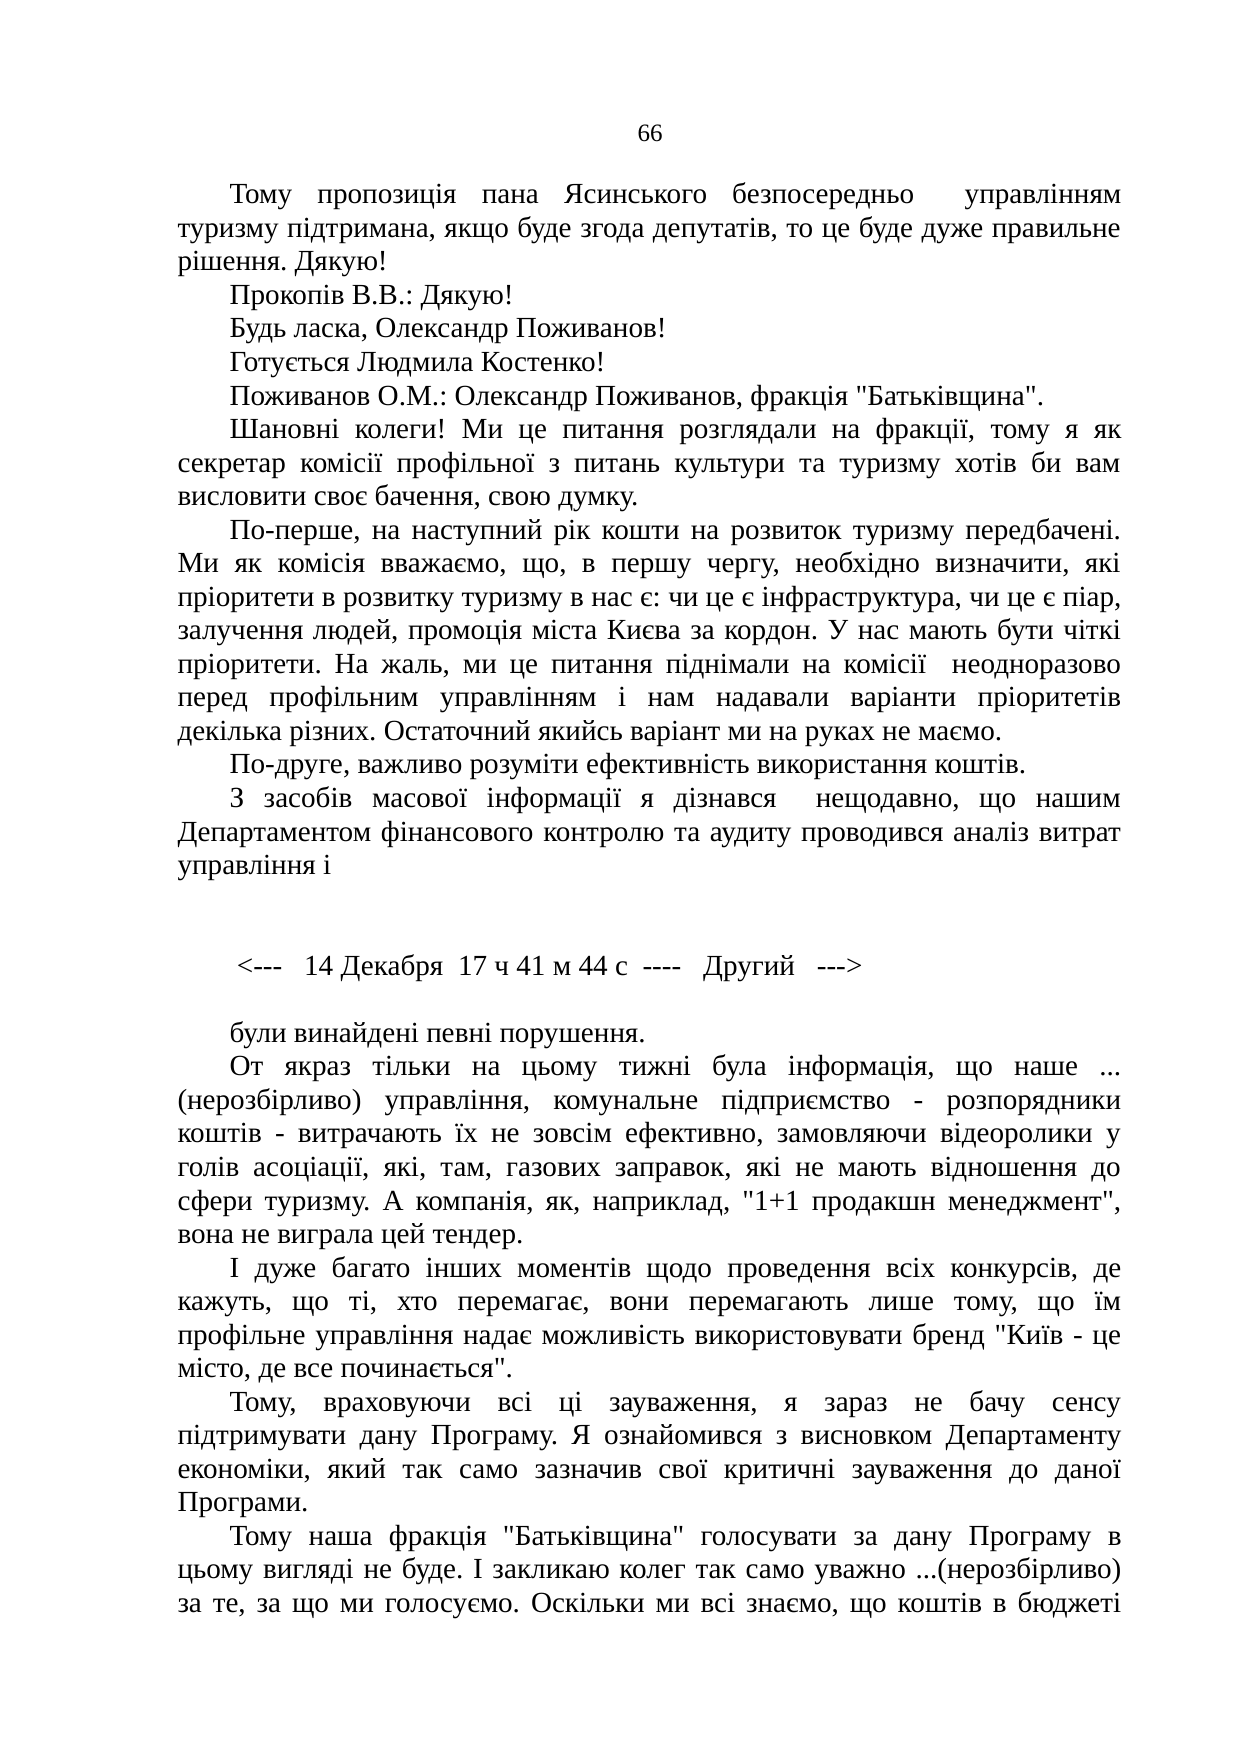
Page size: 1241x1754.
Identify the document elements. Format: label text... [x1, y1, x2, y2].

text По-перше, на наступний рік кошти на розвиток туризму передбачені. Ми як комісія вважаємо, що, в першу чергу, необхідно визначити, які пріоритети в розвитку туризму в нас є: чи це є інфраструктура, чи це є піар, залучення людей, промоція міста Києва за кордон. У нас мають бути чіткі пріоритети. На жаль, ми це питання піднімали на комісії неодноразово перед профільним управлінням і нам надавали варіанти пріоритетів декілька різних. Остаточний якийсь варіант ми на руках не маємо. [177, 512, 1122, 747]
text От якраз тільки на цьому тижні була інформація, що наше ... (нерозбірливо) управління, комунальне підприємство - розпорядники коштів - витрачають їх не зовсім ефективно, замовляючи відеоролики у голів асоціації, які, там, газових заправок, які не мають відношення до сфери туризму. А компанія, як, наприклад, "1+1 продакшн менеджмент", вона не виграла цей тендер. [177, 1048, 1122, 1250]
text Поживанов О.М.: Олександр Поживанов, фракція "Батьківщина". [177, 378, 1122, 411]
text Прокопів В.В.: Дякую! [177, 277, 1122, 311]
text були винайдені певні порушення. [177, 1015, 1122, 1048]
text Готується Людмила Костенко! [177, 344, 1122, 378]
text <--- 14 Декабря 17 ч 41 м 44 с ---- Другий ---> [177, 948, 1122, 981]
text І дуже багато інших моментів щодо проведення всіх конкурсів, де кажуть, що ті, хто перемагає, вони перемагають лише тому, що їм профільне управління надає можливість використовувати бренд "Київ - це місто, де все починається". [177, 1250, 1122, 1384]
text По-друге, важливо розуміти ефективність використання коштів. [177, 747, 1122, 780]
text Тому пропозиція пана Ясинського безпосередньо управлінням туризму підтримана, якщо буде згода депутатів, то це буде дуже правильне рішення. Дякую! [177, 176, 1122, 277]
text З засобів масової інформації я дізнався нещодавно, що нашим Департаментом фінансового контролю та аудиту проводився аналіз витрат управління і [177, 780, 1122, 881]
text Будь ласка, Олександр Поживанов! [177, 311, 1122, 344]
text Шановні колеги! Ми це питання розглядали на фракції, тому я як секретар комісії профільної з питань культури та туризму хотів би вам висловити своє бачення, свою думку. [177, 411, 1122, 512]
text Тому наша фракція "Батьківщина" голосувати за дану Програму в цьому вигляді не буде. І закликаю колег так само уважно ...(нерозбірливо) за те, за що ми голосуємо. Оскільки ми всі знаємо, що коштів в бюджеті [177, 1518, 1122, 1619]
text Тому, враховуючи всі ці зауваження, я зараз не бачу сенсу підтримувати дану Програму. Я ознайомився з висновком Департаменту економіки, який так само зазначив свої критичні зауваження до даної Програми. [177, 1384, 1122, 1518]
